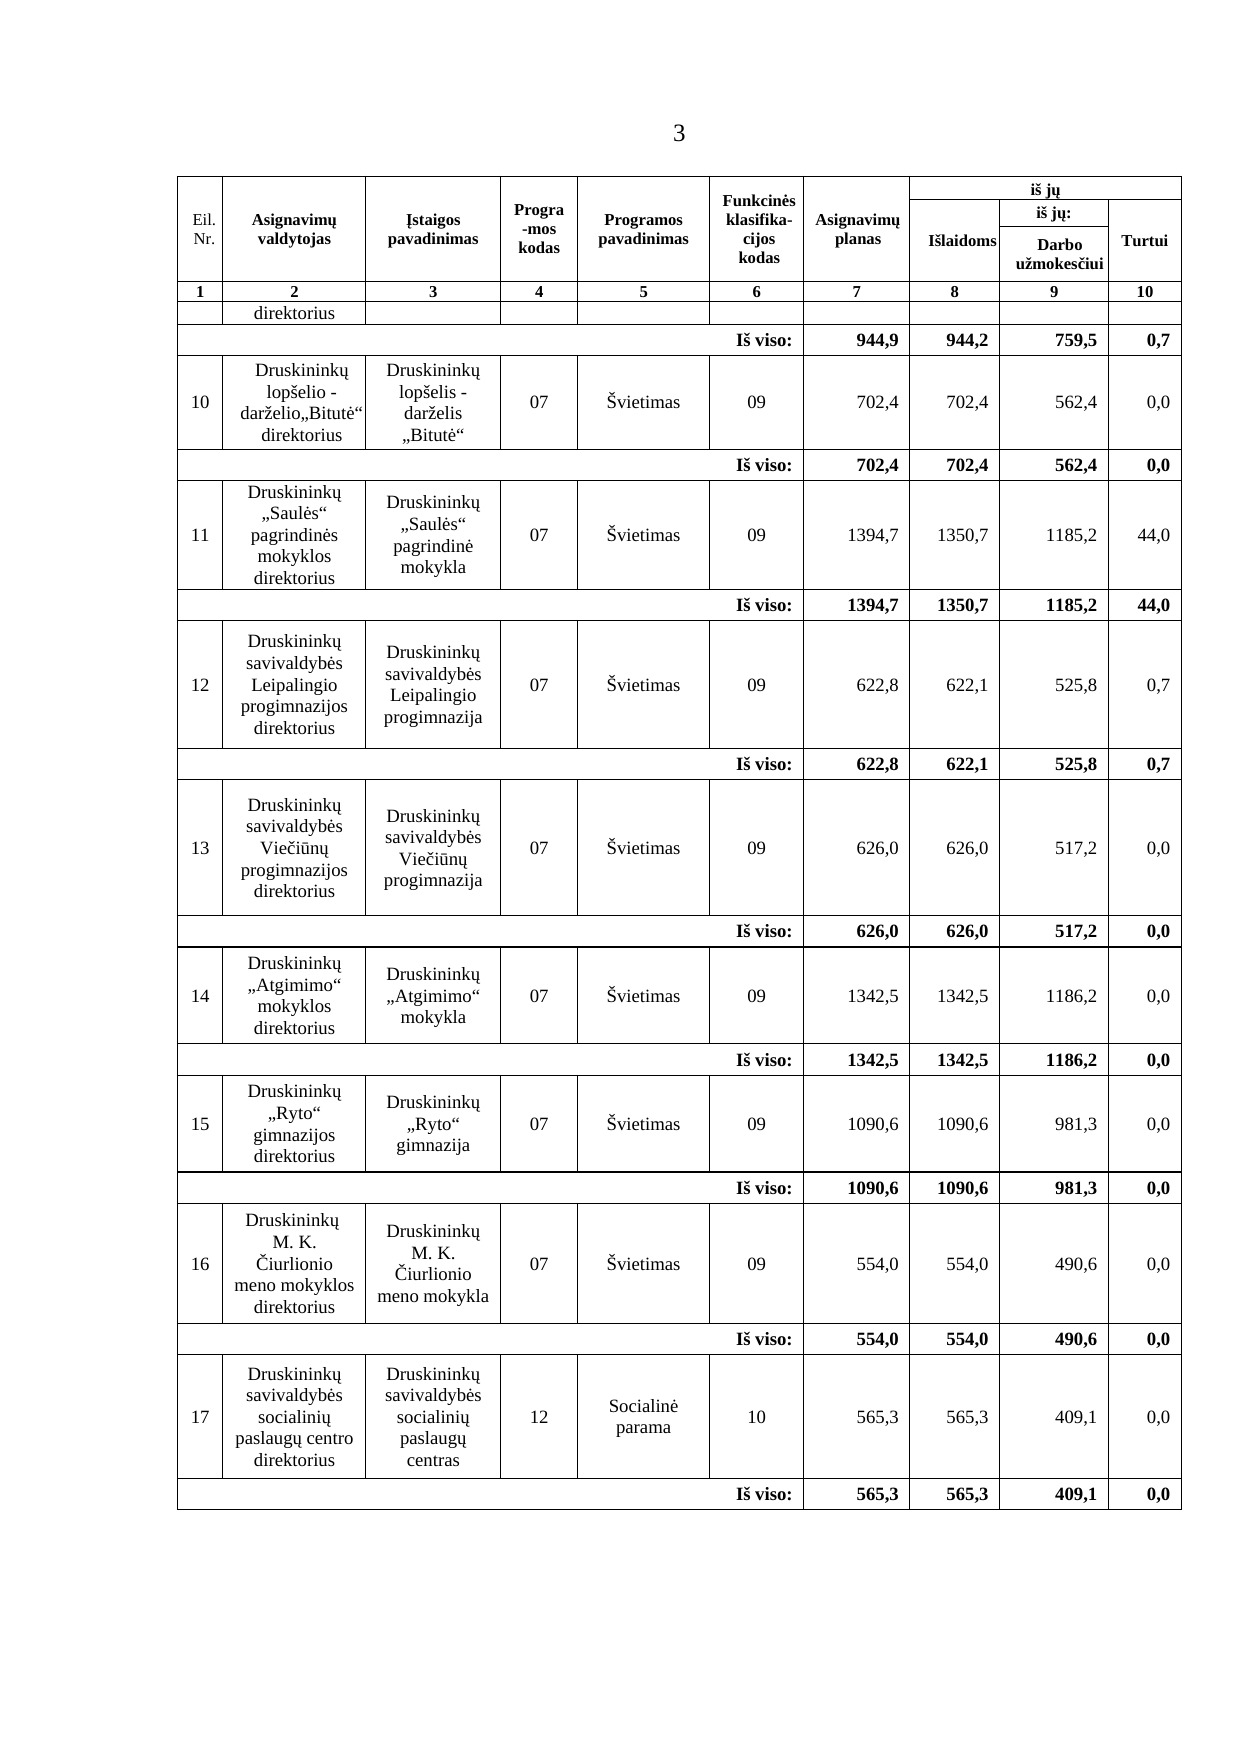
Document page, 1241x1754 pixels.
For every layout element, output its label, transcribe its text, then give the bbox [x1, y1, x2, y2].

table_cell 981,3 [1000, 1076, 1108, 1171]
table_cell 1350,7 [910, 590, 999, 620]
table_cell Iš viso: [178, 325, 803, 355]
table_cell 1090,6 [910, 1173, 999, 1203]
table_cell Druskininkų lopšelis - darželis „Bitutė“ [366, 356, 500, 448]
table_cell Iš viso: [178, 1479, 803, 1509]
table_cell 0,0 [1109, 1324, 1181, 1354]
table_cell 1342,5 [910, 1044, 999, 1074]
table_cell 1186,2 [1000, 948, 1108, 1043]
table_cell 5 [578, 282, 709, 301]
table_cell 3 [366, 282, 500, 301]
table_cell Socialinė parama [578, 1355, 709, 1478]
table_cell 0,0 [1109, 780, 1181, 915]
table_cell 622,8 [804, 621, 909, 748]
table_cell Iš viso: [178, 1173, 803, 1203]
table_cell 0,0 [1109, 1044, 1181, 1074]
table_cell Druskininkų savivaldybės Leipalingio progimnazija [366, 621, 500, 748]
table_cell 759,5 [1000, 325, 1108, 355]
table_cell 409,1 [1000, 1479, 1108, 1509]
table_cell Druskininkų „Saulės“ pagrindinė mokykla [366, 481, 500, 588]
table_cell 554,0 [804, 1204, 909, 1323]
table_cell Druskininkų savivaldybės socialinių paslaugų centro direktorius [223, 1355, 365, 1478]
table_cell 517,2 [1000, 780, 1108, 915]
table_cell 09 [710, 948, 803, 1043]
table_cell Švietimas [578, 356, 709, 448]
table_cell 0,7 [1109, 621, 1181, 748]
table_cell Druskininkų lopšelio - darželio„Bitutė“ direktorius [223, 356, 365, 448]
table_cell 0,0 [1109, 1479, 1181, 1509]
table_cell 525,8 [1000, 621, 1108, 748]
table_cell Druskininkų „Atgimimo“ mokyklos direktorius [223, 948, 365, 1043]
table_cell 1342,5 [804, 1044, 909, 1074]
table_cell 07 [501, 481, 577, 588]
table_header Įstaigos pavadinimas [366, 177, 500, 281]
table_cell 1186,2 [1000, 1044, 1108, 1074]
table_cell 10 [710, 1355, 803, 1478]
table_cell 702,4 [804, 356, 909, 448]
table_cell 626,0 [804, 916, 909, 946]
table_cell Iš viso: [178, 749, 803, 779]
table_cell 565,3 [910, 1355, 999, 1478]
table_header Progra-mos kodas [501, 177, 577, 281]
table_cell Švietimas [578, 780, 709, 915]
table_header Funkcinės klasifika-cijos kodas [710, 177, 803, 281]
table_cell 0,0 [1109, 916, 1181, 946]
table_cell 1090,6 [804, 1076, 909, 1171]
table_cell 0,7 [1109, 749, 1181, 779]
table_cell 44,0 [1109, 590, 1181, 620]
table_cell Darbo užmokesčiui [1000, 227, 1108, 281]
table_cell Švietimas [578, 948, 709, 1043]
table_cell 702,4 [804, 450, 909, 480]
table_cell 1394,7 [804, 590, 909, 620]
table_cell 1090,6 [804, 1173, 909, 1203]
table_cell Iš viso: [178, 916, 803, 946]
table_cell Švietimas [578, 621, 709, 748]
table_cell 07 [501, 780, 577, 915]
table_cell 554,0 [910, 1324, 999, 1354]
table_cell 07 [501, 1076, 577, 1171]
table_cell 525,8 [1000, 749, 1108, 779]
table_cell 702,4 [910, 356, 999, 448]
table_cell [578, 302, 709, 323]
table_cell 10 [178, 356, 222, 448]
table_cell 07 [501, 356, 577, 448]
table_cell 09 [710, 621, 803, 748]
table_cell Druskininkų „Ryto“ gimnazijos direktorius [223, 1076, 365, 1171]
table_cell 622,8 [804, 749, 909, 779]
table_cell 0,0 [1109, 1076, 1181, 1171]
table_cell 7 [804, 282, 909, 301]
table_cell 1185,2 [1000, 481, 1108, 588]
table_cell 09 [710, 1204, 803, 1323]
table_cell 944,9 [804, 325, 909, 355]
table_header iš jų [910, 177, 1181, 199]
table_cell 409,1 [1000, 1355, 1108, 1478]
table_cell 09 [710, 780, 803, 915]
table_cell Druskininkų savivaldybės socialinių paslaugų centras [366, 1355, 500, 1478]
table_cell Švietimas [578, 481, 709, 588]
table_cell Druskininkų „Saulės“ pagrindinės mokyklos direktorius [223, 481, 365, 588]
table_cell Druskininkų savivaldybės Viečiūnų progimnazija [366, 780, 500, 915]
table_cell 626,0 [910, 780, 999, 915]
table_cell direktorius [223, 302, 365, 323]
table_cell 490,6 [1000, 1204, 1108, 1323]
table_cell 07 [501, 948, 577, 1043]
table_cell 622,1 [910, 749, 999, 779]
table_cell 07 [501, 621, 577, 748]
table_cell 626,0 [804, 780, 909, 915]
table_header Asignavimų valdytojas [223, 177, 365, 281]
table_cell 11 [178, 481, 222, 588]
table_header Programos pavadinimas [578, 177, 709, 281]
table_cell Turtui [1109, 200, 1181, 281]
table_cell 44,0 [1109, 481, 1181, 588]
table_cell [710, 302, 803, 323]
table_cell 562,4 [1000, 356, 1108, 448]
table_cell 0,0 [1109, 1173, 1181, 1203]
table_cell Druskininkų savivaldybės Leipalingio progimnazijos direktorius [223, 621, 365, 748]
table_cell 9 [1000, 282, 1108, 301]
table_cell [1000, 302, 1108, 323]
table_cell 0,0 [1109, 1355, 1181, 1478]
table_cell 1 [178, 282, 222, 301]
table_cell Iš viso: [178, 1324, 803, 1354]
table_cell 565,3 [804, 1355, 909, 1478]
table_cell Iš viso: [178, 590, 803, 620]
table_cell 0,0 [1109, 1204, 1181, 1323]
table_header Asignavimų planas [804, 177, 909, 281]
table_cell 09 [710, 1076, 803, 1171]
table_cell 0,0 [1109, 450, 1181, 480]
table_header Eil. Nr. [178, 177, 222, 281]
table_cell 702,4 [910, 450, 999, 480]
table_cell 565,3 [910, 1479, 999, 1509]
table_cell 1342,5 [804, 948, 909, 1043]
table_cell 1350,7 [910, 481, 999, 588]
table_cell [366, 302, 500, 323]
table_cell 944,2 [910, 325, 999, 355]
table_cell 13 [178, 780, 222, 915]
table_cell 4 [501, 282, 577, 301]
table_cell 8 [910, 282, 999, 301]
table_cell 07 [501, 1204, 577, 1323]
table_cell Druskininkų M. K. Čiurlionio meno mokykla [366, 1204, 500, 1323]
table_cell Druskininkų savivaldybės Viečiūnų progimnazijos direktorius [223, 780, 365, 915]
table_cell Išlaidoms [910, 200, 999, 281]
table_cell 09 [710, 481, 803, 588]
table_cell 2 [223, 282, 365, 301]
table_cell [804, 302, 909, 323]
table_cell 10 [1109, 282, 1181, 301]
table_cell iš jų: [1000, 200, 1108, 226]
table_cell 09 [710, 356, 803, 448]
table_cell 517,2 [1000, 916, 1108, 946]
table_cell 1394,7 [804, 481, 909, 588]
table_cell Druskininkų M. K. Čiurlionio meno mokyklos direktorius [223, 1204, 365, 1323]
table_cell Druskininkų „Atgimimo“ mokykla [366, 948, 500, 1043]
table_cell 1185,2 [1000, 590, 1108, 620]
table_cell 0,7 [1109, 325, 1181, 355]
table_cell Druskininkų „Ryto“ gimnazija [366, 1076, 500, 1171]
table_cell 554,0 [910, 1204, 999, 1323]
table_cell 16 [178, 1204, 222, 1323]
table_cell [910, 302, 999, 323]
table_cell 1342,5 [910, 948, 999, 1043]
table_cell [501, 302, 577, 323]
table_cell [1109, 302, 1181, 323]
table_cell 554,0 [804, 1324, 909, 1354]
table_cell 0,0 [1109, 356, 1181, 448]
table_cell 17 [178, 1355, 222, 1478]
table_cell 562,4 [1000, 450, 1108, 480]
table_cell Švietimas [578, 1076, 709, 1171]
table_cell Švietimas [578, 1204, 709, 1323]
table_cell [178, 302, 222, 323]
table_cell 6 [710, 282, 803, 301]
table_cell 622,1 [910, 621, 999, 748]
table_cell 0,0 [1109, 948, 1181, 1043]
table_cell 626,0 [910, 916, 999, 946]
table_cell 15 [178, 1076, 222, 1171]
table_cell Iš viso: [178, 450, 803, 480]
table_cell 14 [178, 948, 222, 1043]
table_cell 981,3 [1000, 1173, 1108, 1203]
table_cell 12 [501, 1355, 577, 1478]
table_cell 490,6 [1000, 1324, 1108, 1354]
table_cell 12 [178, 621, 222, 748]
table_cell Iš viso: [178, 1044, 803, 1074]
table_cell 565,3 [804, 1479, 909, 1509]
table_cell 1090,6 [910, 1076, 999, 1171]
